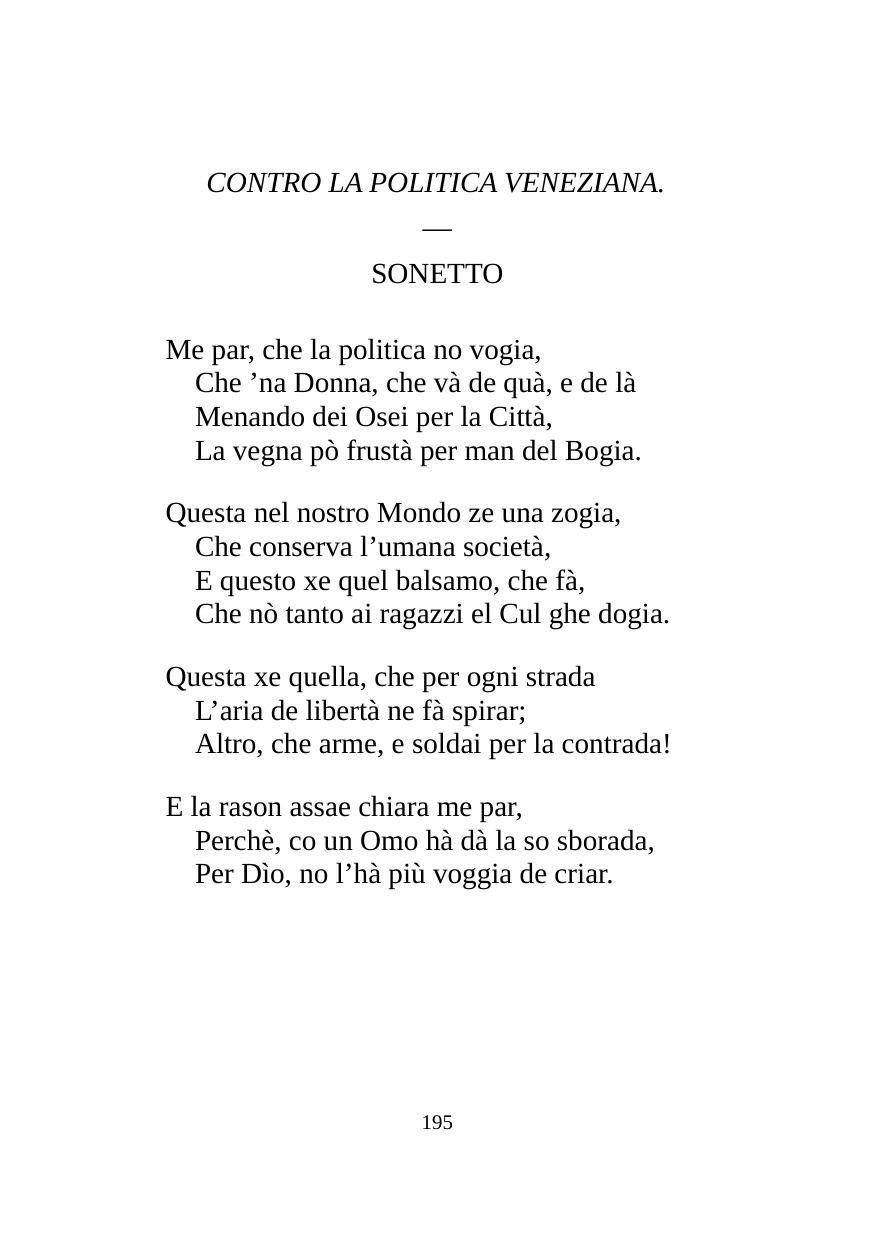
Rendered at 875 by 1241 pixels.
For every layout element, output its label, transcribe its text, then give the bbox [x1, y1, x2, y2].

text Questa nel nostro Mondo ze una zogia, Che conserva l’umana società, E questo xe quel balsamo, che fà, Che nò tanto ai ragazzi el Cul ghe dogia. [165, 496, 768, 630]
text E la rason assae chiara me par, Perchè, co un Omo hà dà la so sborada, Per Dìo, no l’hà più voggia de criar. [165, 789, 768, 890]
text Me par, che la politica no vogia, Che ’na Donna, che và de quà, e de là Menando dei Osei per la Città, La vegna pò frustà per man del Bogia. [165, 332, 768, 466]
text SONETTO [106, 257, 768, 290]
text — [106, 211, 768, 244]
text Questa xe quella, che per ogni strada L’aria de libertà ne fà spirar; Altro, che arme, e soldai per la contrada! [165, 659, 768, 760]
subtitle CONTRO LA POLITICA VENEZIANA. [106, 165, 768, 199]
